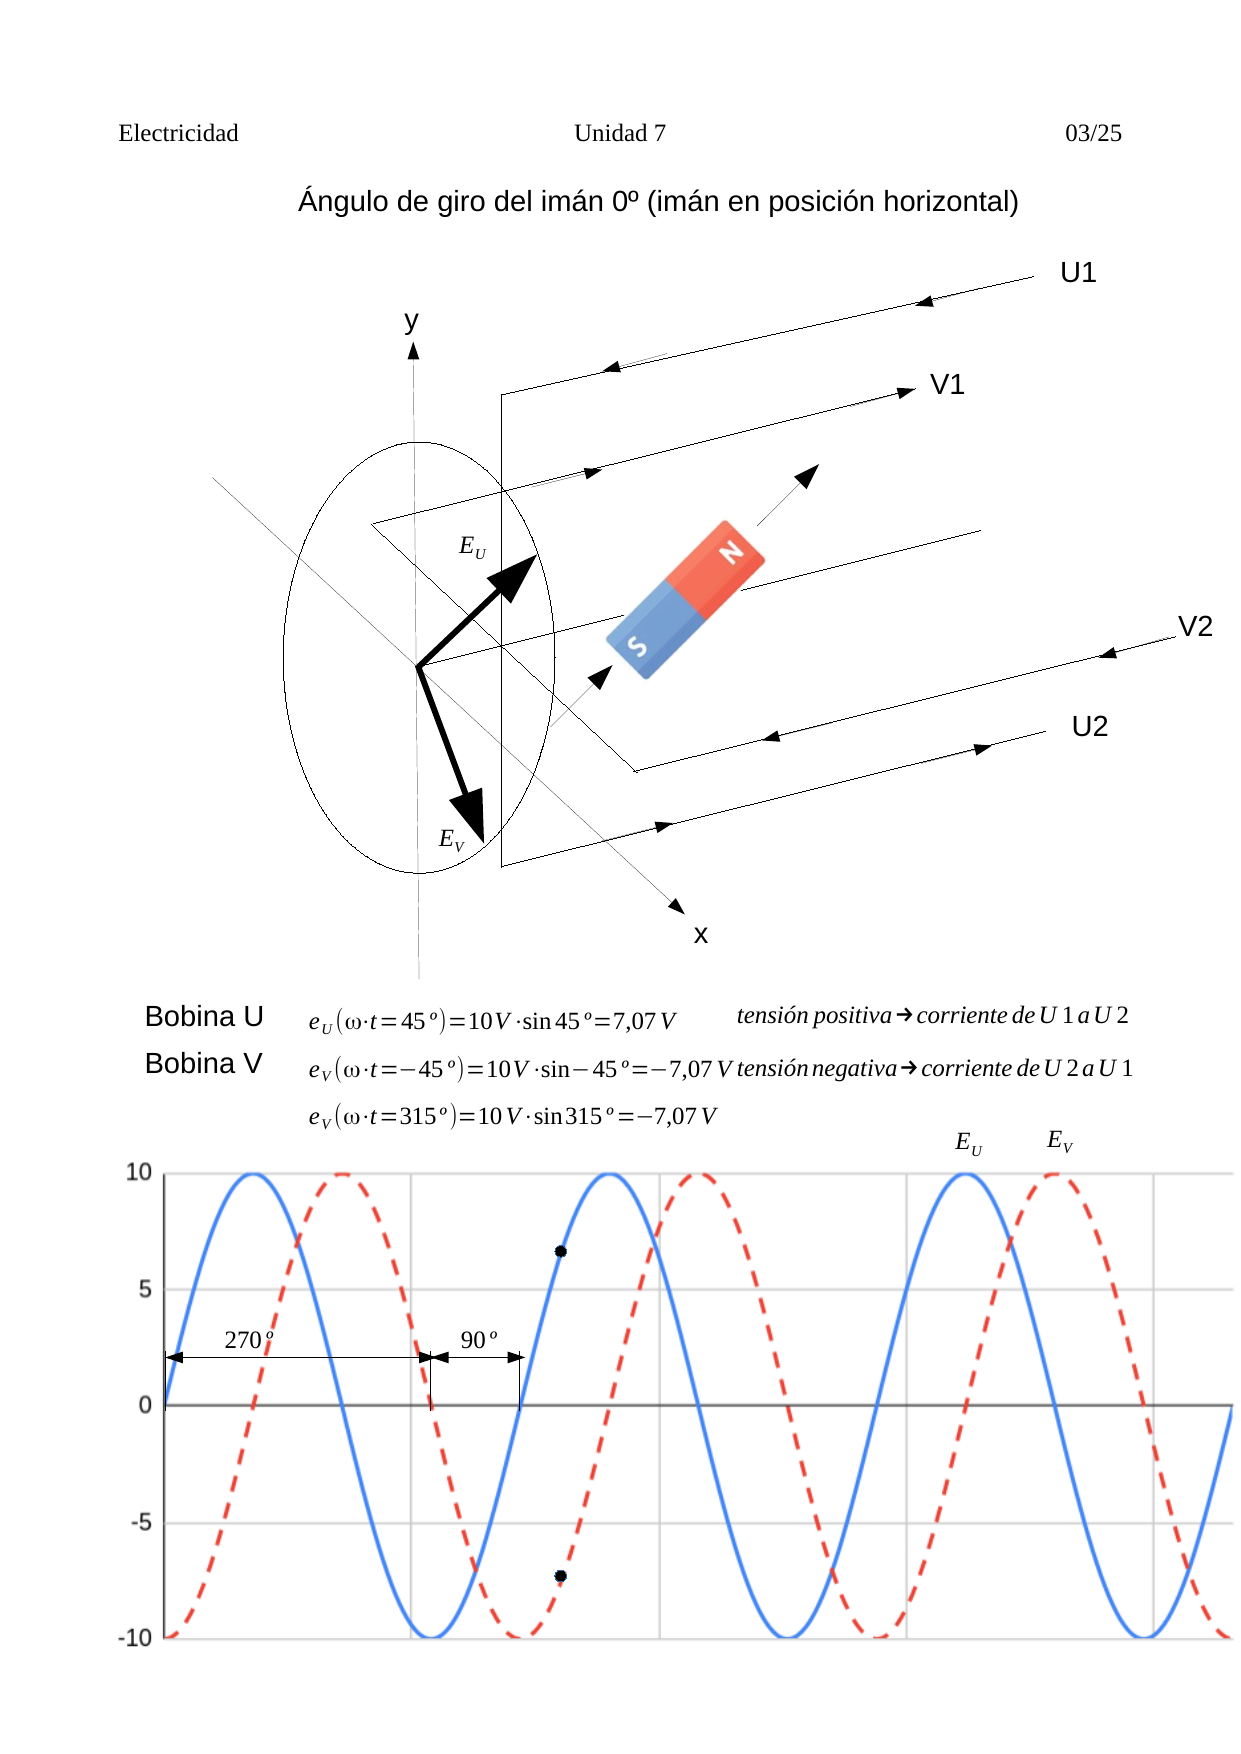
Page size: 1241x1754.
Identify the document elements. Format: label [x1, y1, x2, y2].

picture [118, 1156, 1241, 1649]
picture [601, 516, 770, 685]
